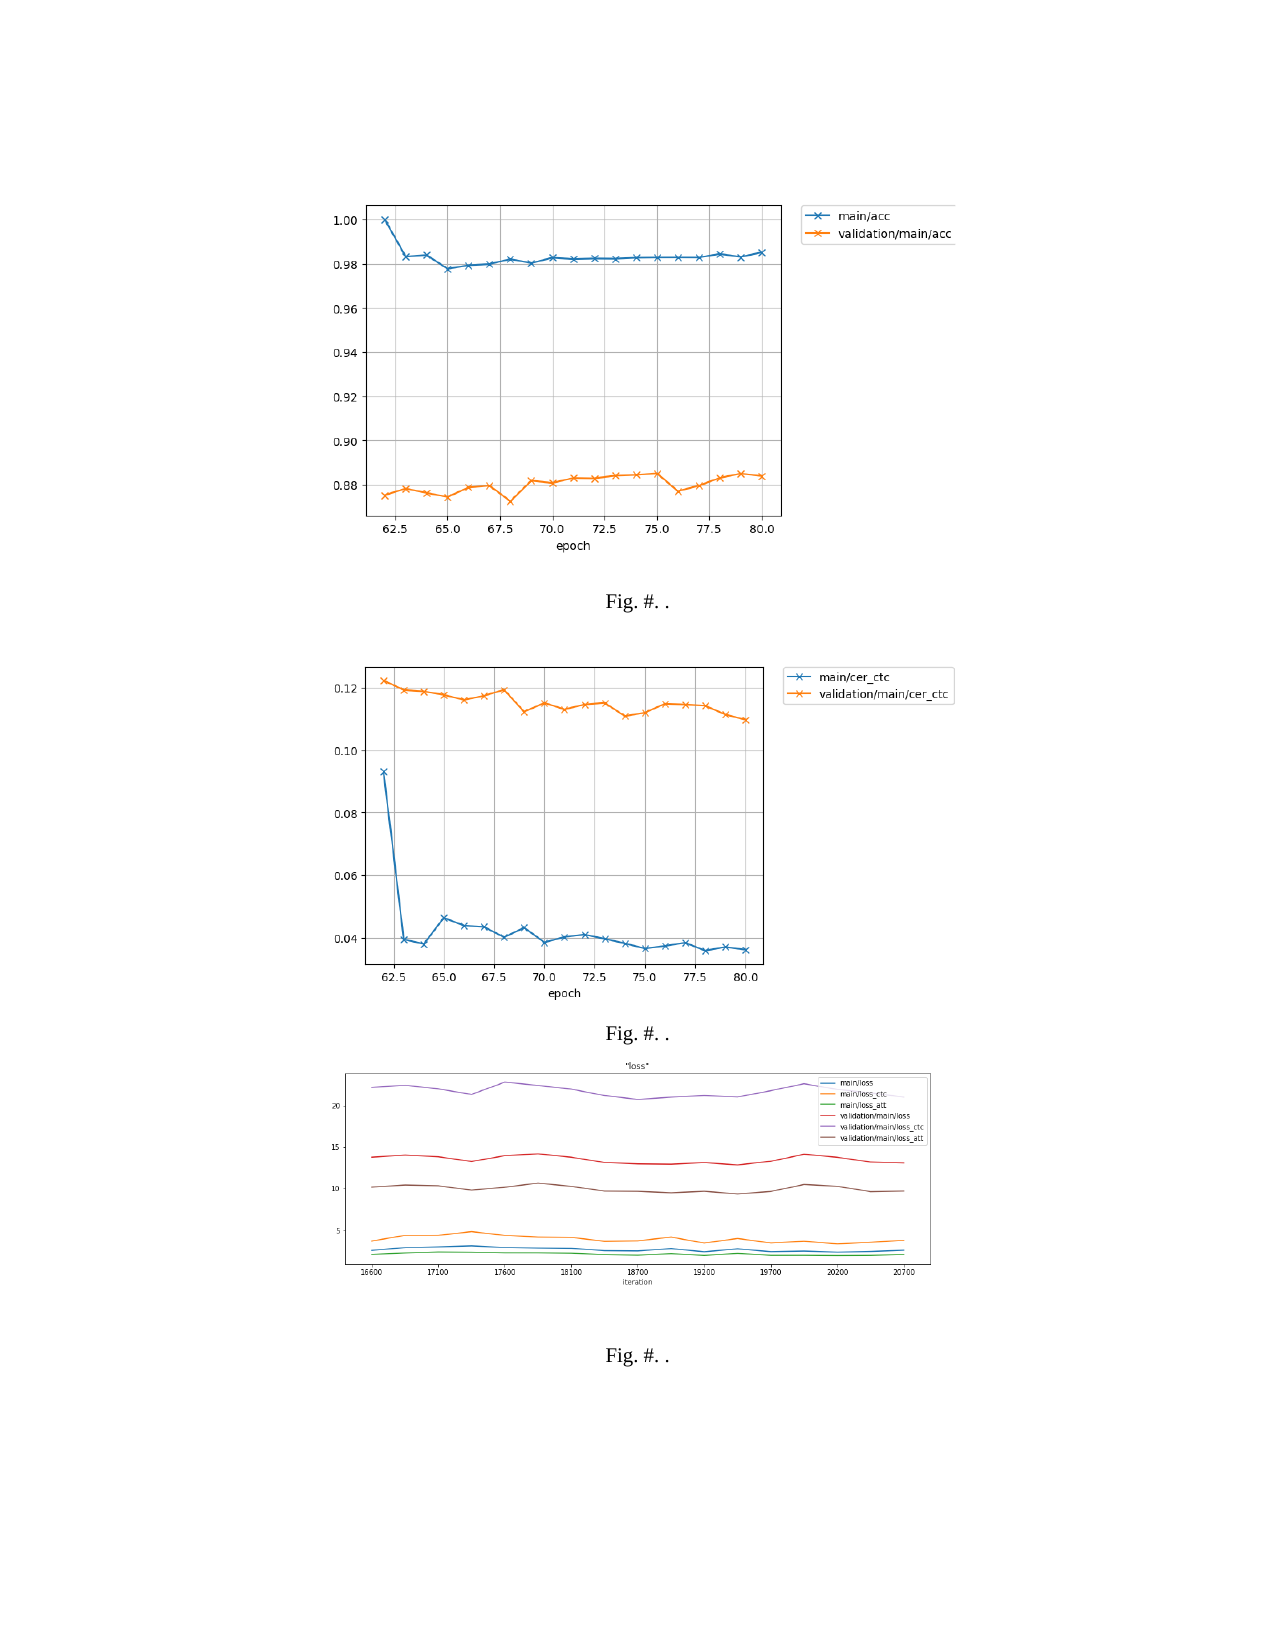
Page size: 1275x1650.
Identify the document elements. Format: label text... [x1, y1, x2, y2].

picture [319, 1057, 956, 1299]
picture [319, 657, 956, 1009]
picture [319, 195, 956, 558]
text Fig. #. . [319, 1343, 956, 1367]
text Fig. #. . [319, 589, 956, 613]
text Fig. #. . [319, 1009, 956, 1045]
